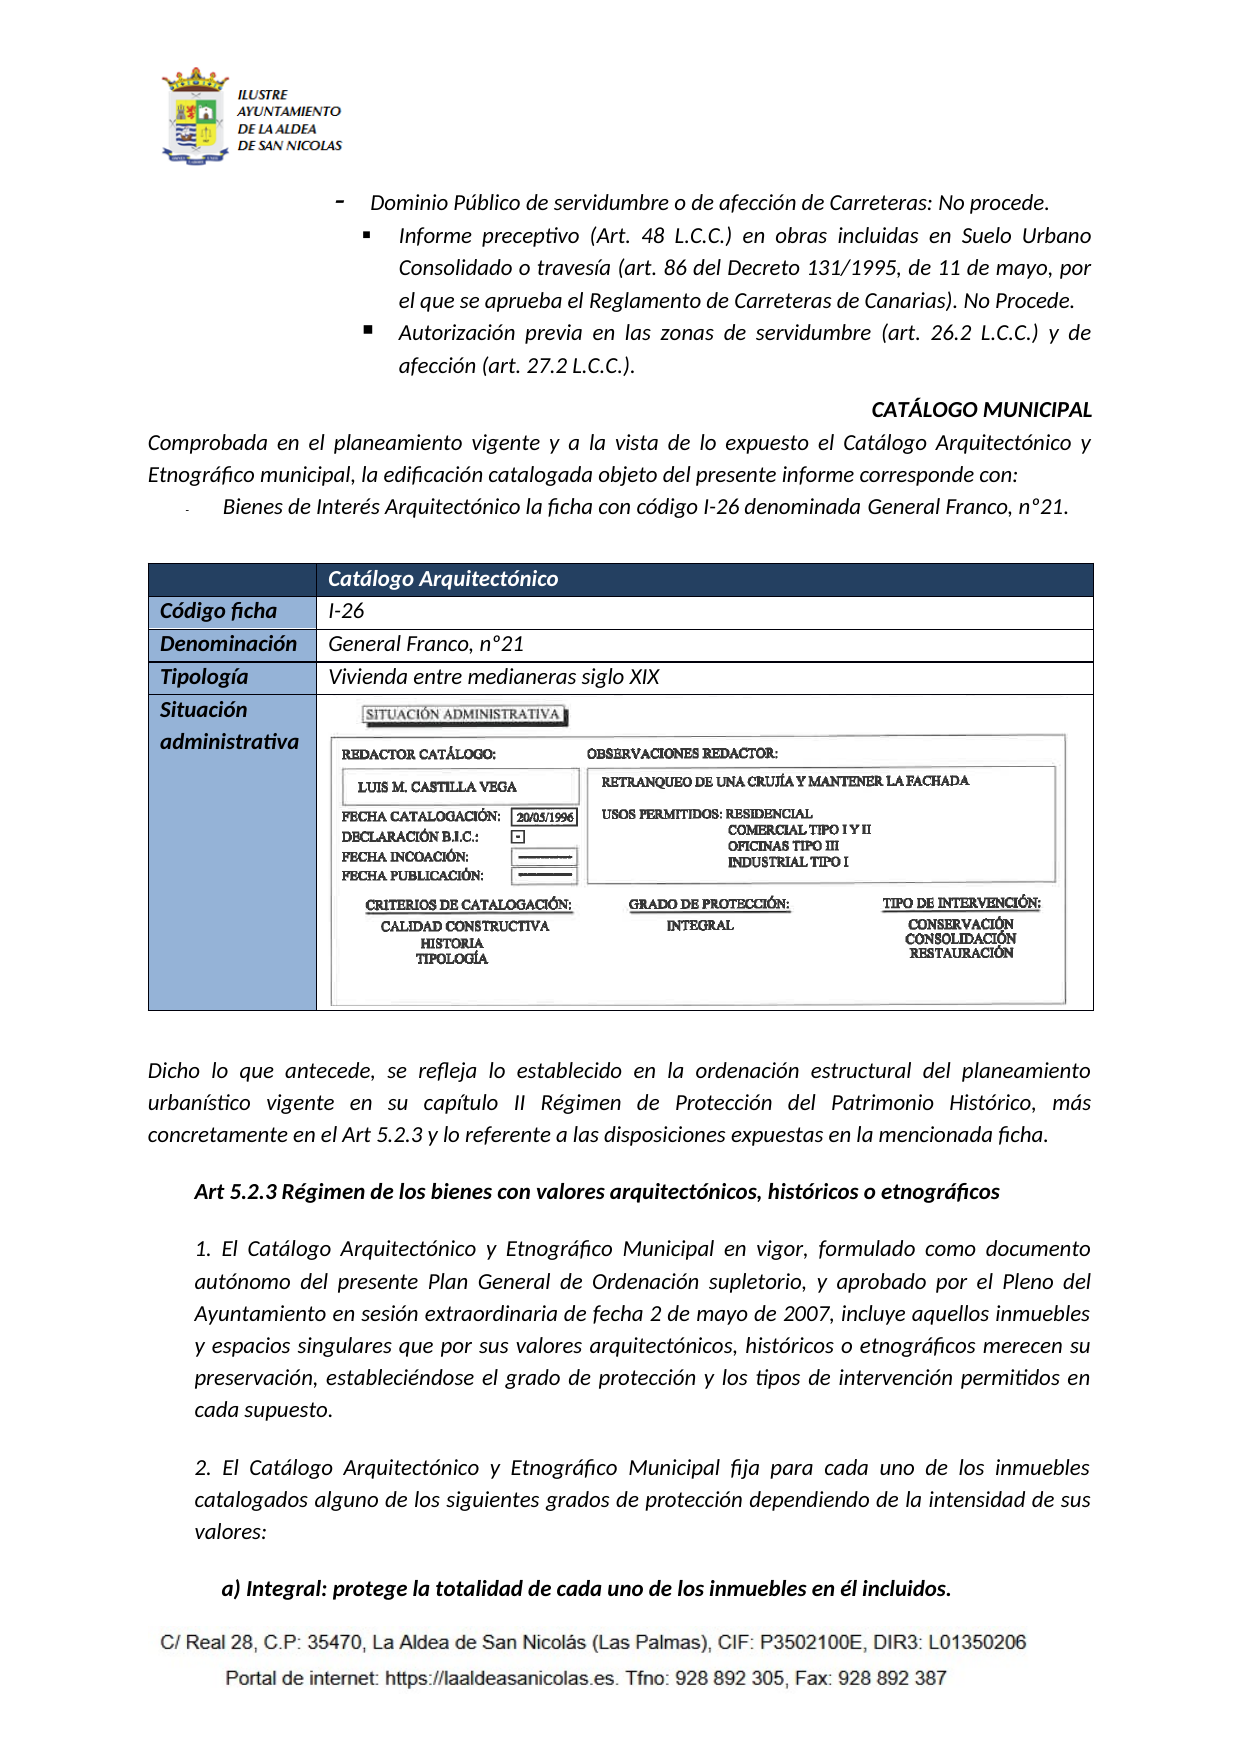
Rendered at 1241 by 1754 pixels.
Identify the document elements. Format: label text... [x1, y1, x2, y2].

list Bienes de Interés Arquitectónico la ficha con código I-26 denominada General Franco, nº21. [185, 492, 1093, 520]
table_cell I-26 [317, 597, 1093, 628]
table_cell Denominación [149, 630, 316, 661]
text a) Integral: protege la totalidad de cada uno de los inmuebles en él incluidos. [221, 1574, 1093, 1602]
picture [148, 1626, 1034, 1694]
table_header [149, 564, 316, 596]
list Informe preceptivo (Art. 48 L.C.C.) en obras incluidas en Suelo Urbano Consolidado o travesía (art. 86 del Decreto 131/1995, de 11 de mayo, por el que se aprueba el Reglamento de Carreteras de Canarias). No Procede. [361, 221, 1093, 314]
picture [148, 59, 358, 173]
text Comprobada en el planeamiento vigente y a la vista de lo expuesto el Catálogo Arquitectónico y Etnográfico municipal, la edificación catalogada objeto del presente informe corresponde con: [148, 428, 1093, 488]
list Dominio Público de servidumbre o de afección de Carreteras: No procede. [333, 188, 1093, 217]
table_cell Situación administrativa [149, 695, 316, 1010]
picture [329, 695, 1067, 1006]
text CATÁLOGO MUNICIPAL [159, 395, 1093, 423]
table_cell General Franco, nº21 [317, 630, 1093, 661]
table_cell [317, 695, 1093, 1010]
text 2. El Catálogo Arquitectónico y Etnográfico Municipal fija para cada uno de los inmuebles catalogados alguno de los siguientes grados de protección dependiendo de la intensidad de sus valores: [194, 1453, 1093, 1545]
table_cell Vivienda entre medianeras siglo XIX [317, 663, 1093, 694]
list Autorización previa en las zonas de servidumbre (art. 26.2 L.C.C.) y de afección (art. 27.2 L.C.C.). [361, 318, 1093, 379]
table_header Catálogo Arquitectónico [317, 564, 1093, 596]
table_cell Tipología [149, 663, 316, 694]
text Art 5.2.3 Régimen de los bienes con valores arquitectónicos, históricos o etnográficos [194, 1177, 1093, 1205]
text Dicho lo que antecede, se refleja lo establecido en la ordenación estructural del planeamiento urbanístico vigente en su capítulo II Régimen de Protección del Patrimonio Histórico, más concretamente en el Art 5.2.3 y lo referente a las disposiciones expuestas en la mencionada ficha. [148, 1056, 1093, 1148]
table_cell Código ficha [149, 597, 316, 628]
text 1. El Catálogo Arquitectónico y Etnográfico Municipal en vigor, formulado como documento autónomo del presente Plan General de Ordenación supletorio, y aprobado por el Pleno del Ayuntamiento en sesión extraordinaria de fecha 2 de mayo de 2007, incluye aquellos inmuebles y espacios singulares que por sus valores arquitectónicos, históricos o etnográficos merecen su preservación, estableciéndose el grado de protección y los tipos de intervención permitidos en cada supuesto. [194, 1234, 1093, 1423]
